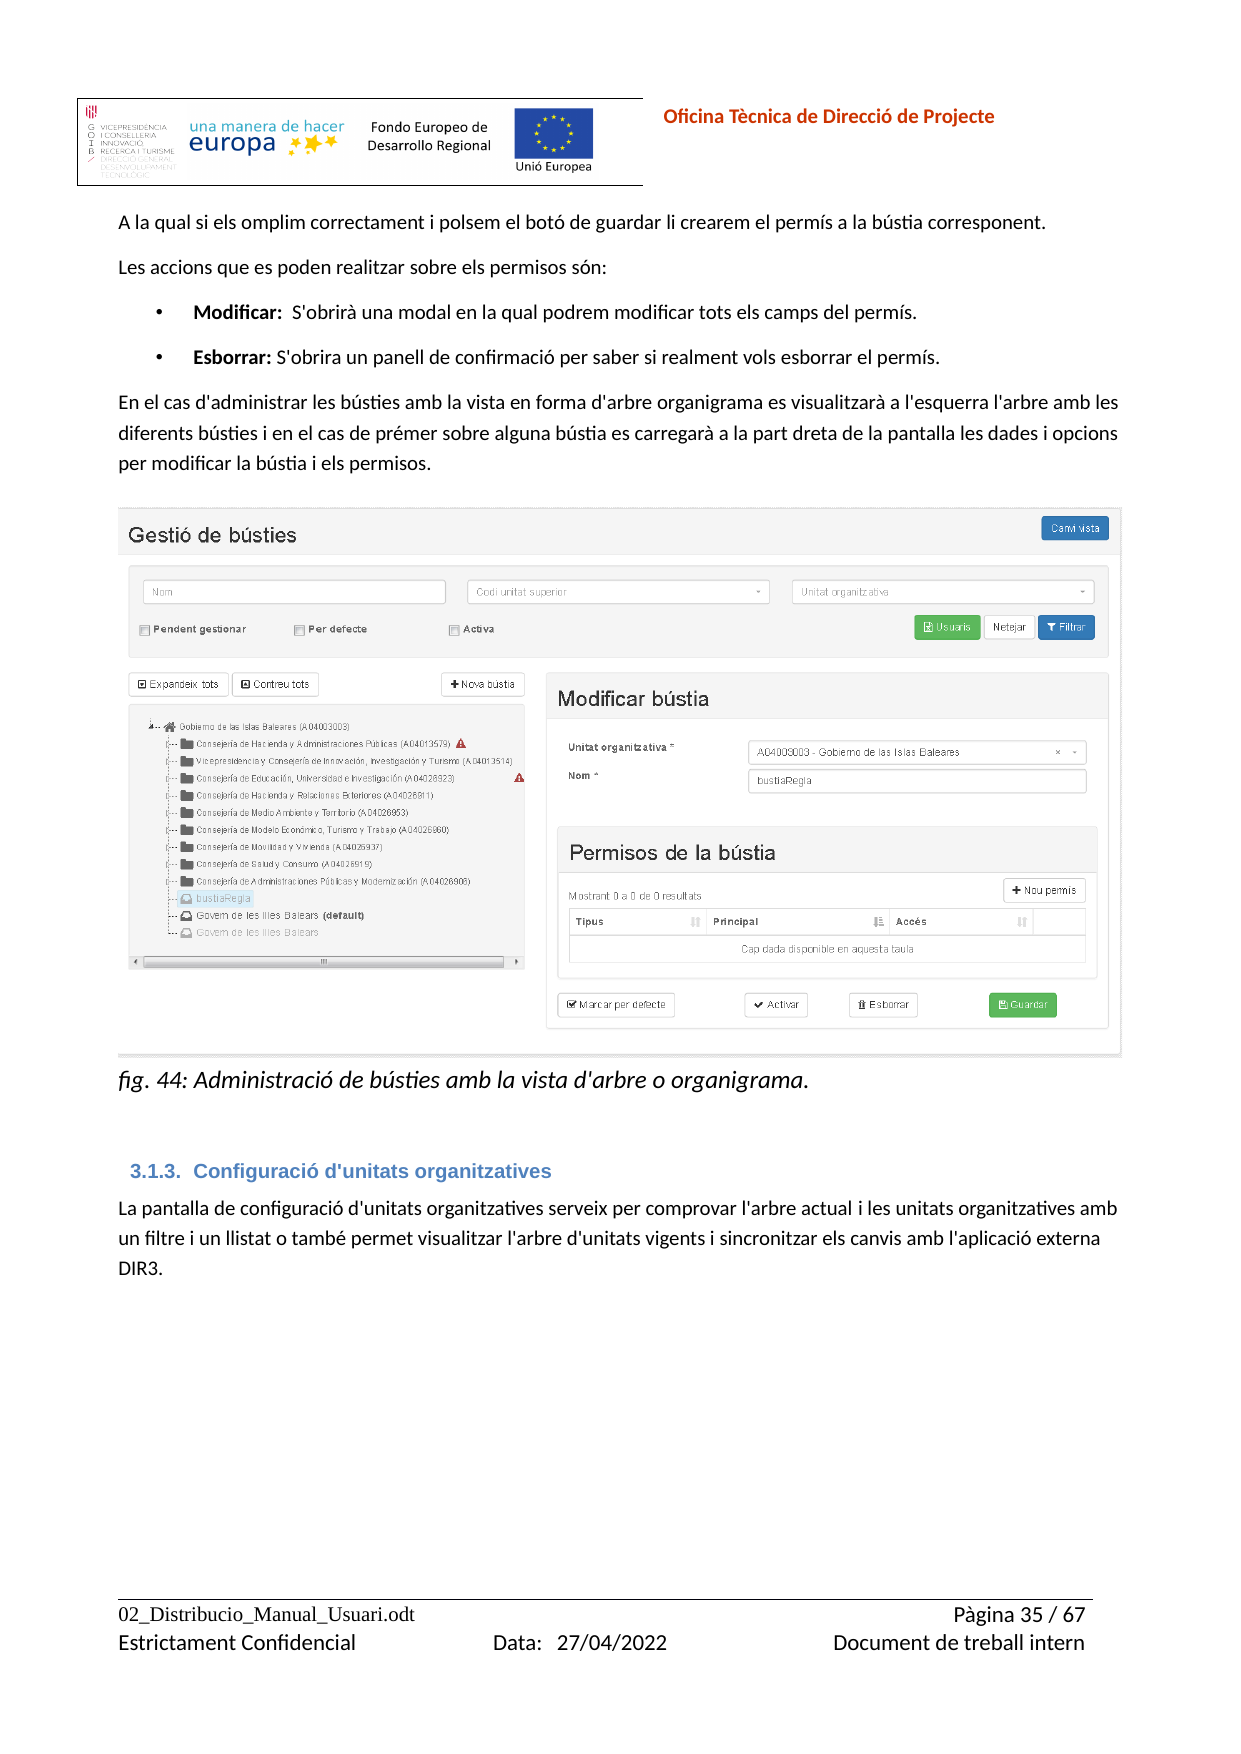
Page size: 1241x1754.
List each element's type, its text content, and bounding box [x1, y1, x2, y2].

list Modificar: S'obrirà una modal en la qual podrem modificar tots els camps del permís. [156, 299, 1122, 325]
text A la qual si els omplim correctament i polsem el botó de guardar li crearem el permís a la bústia corresponent. [118, 209, 1122, 235]
text Les accions que es poden realitzar sobre els permisos són: [118, 254, 1122, 280]
picture [118, 507, 1123, 1058]
list Esborrar: S'obrira un panell de confirmació per saber si realment vols esborrar el permís. [156, 344, 1122, 370]
text La pantalla de configuració d'unitats organitzatives serveix per comprovar l'arbre actual i les unitats organitzatives amb un filtre i un llistat o també permet visualitzar l'arbre d'unitats vigents i sincronitzar els canvis amb l'aplicació externa DIR3. [118, 1195, 1122, 1281]
picture [82, 103, 181, 180]
text fig. 44: Administració de bústies amb la vista d'arbre o organigrama. [118, 1058, 1122, 1094]
picture [187, 103, 599, 180]
text En el cas d'administrar les bústies amb la vista en forma d'arbre organigrama es visualitzarà a l'esquerra l'arbre amb les diferents bústies i en el cas de prémer sobre alguna bústia es carregarà a la part dreta de la pantalla les dades i opcions per modificar la bústia i els permisos. [118, 389, 1122, 476]
subtitle Configuració d'unitats organitzatives [130, 1159, 1122, 1182]
